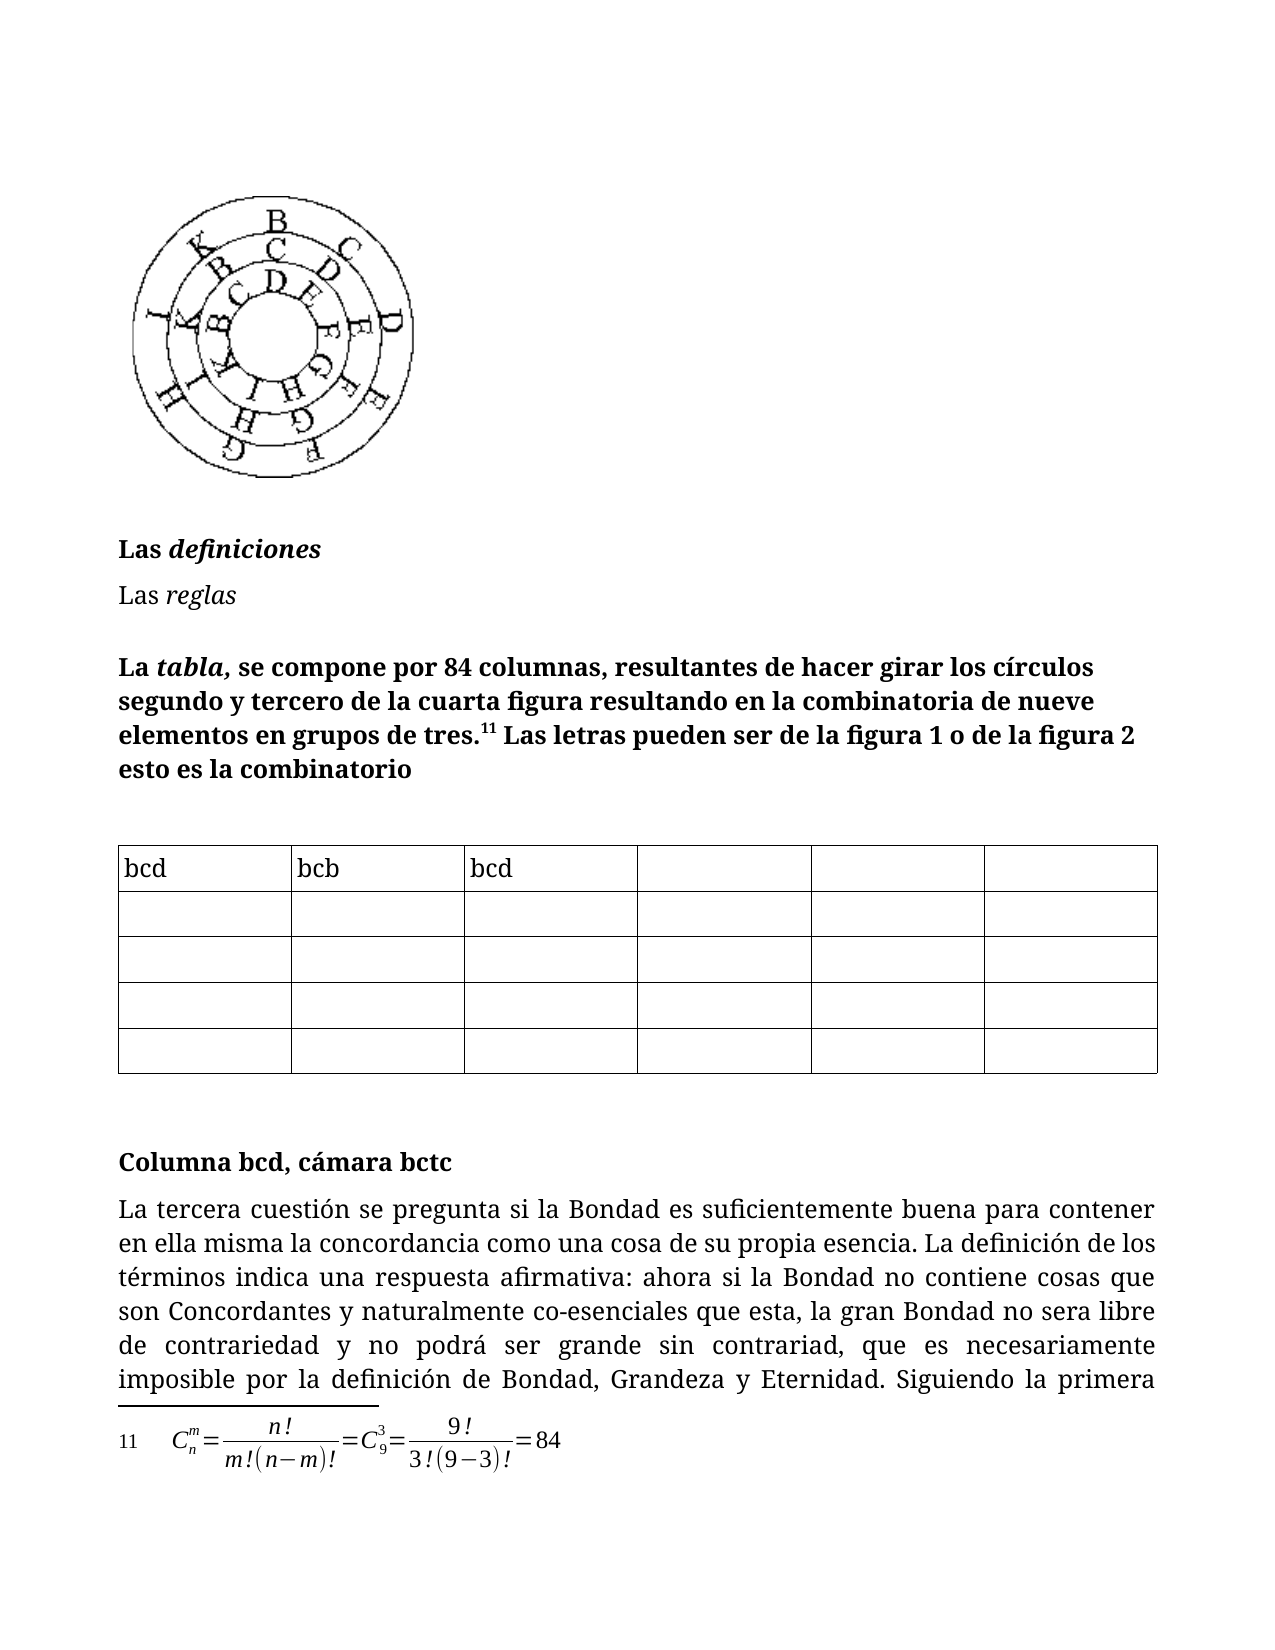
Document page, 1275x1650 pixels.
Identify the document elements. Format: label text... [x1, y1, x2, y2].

table_cell [292, 937, 464, 982]
table_cell [985, 983, 1157, 1027]
table_header bcd [119, 846, 291, 891]
subtitle Las definiciones [118, 531, 1157, 566]
text Las reglas [118, 578, 1157, 612]
table_cell [638, 983, 811, 1027]
table_cell [465, 892, 637, 936]
table_header [638, 846, 811, 891]
text La tercera cuestión se pregunta si la Bondad es suficientemente buena para contener en ella misma la concordancia como una cosa de su propia esencia. La definición de los términos indica una respuesta afirmativa: ahora si la Bondad no contiene cosas que son Concordantes y naturalmente co-esenciales que esta, la gran Bondad no sera libre de contrariedad y no podrá ser grande sin contrariad, que es necesariamente imposible por la definición de Bondad, Grandeza y Eternidad. Siguiendo la primera [118, 1191, 1157, 1396]
table_header [812, 846, 984, 891]
subtitle Columna bcd, cámara bctc [118, 1145, 1157, 1179]
table_cell [812, 1029, 984, 1073]
picture [132, 196, 414, 478]
table_cell [119, 937, 291, 982]
table_cell [292, 1029, 464, 1073]
table_cell [292, 892, 464, 936]
table_cell [985, 892, 1157, 936]
table_cell [119, 1029, 291, 1073]
table_header bcd [465, 846, 637, 891]
table_cell [985, 937, 1157, 982]
table_cell [292, 983, 464, 1027]
table_cell [812, 892, 984, 936]
table_cell [638, 892, 811, 936]
table_cell [812, 937, 984, 982]
table_cell [465, 937, 637, 982]
table_cell [119, 892, 291, 936]
table_cell [638, 937, 811, 982]
table_cell [465, 983, 637, 1027]
table_header [985, 846, 1157, 891]
table_header bcb [292, 846, 464, 891]
subtitle La tabla, se compone por 84 columnas, resultantes de hacer girar los círculos segundo y tercero de la cuarta figura resultando en la combinatoria de nueve elementos en grupos de tres. Las letras pueden ser de la figura 1 o de la figura 2 esto es la combinatorio [118, 649, 1157, 786]
table_cell [638, 1029, 811, 1073]
table_cell [812, 983, 984, 1027]
table_cell [119, 983, 291, 1027]
table_cell [985, 1029, 1157, 1073]
table_cell [465, 1029, 637, 1073]
